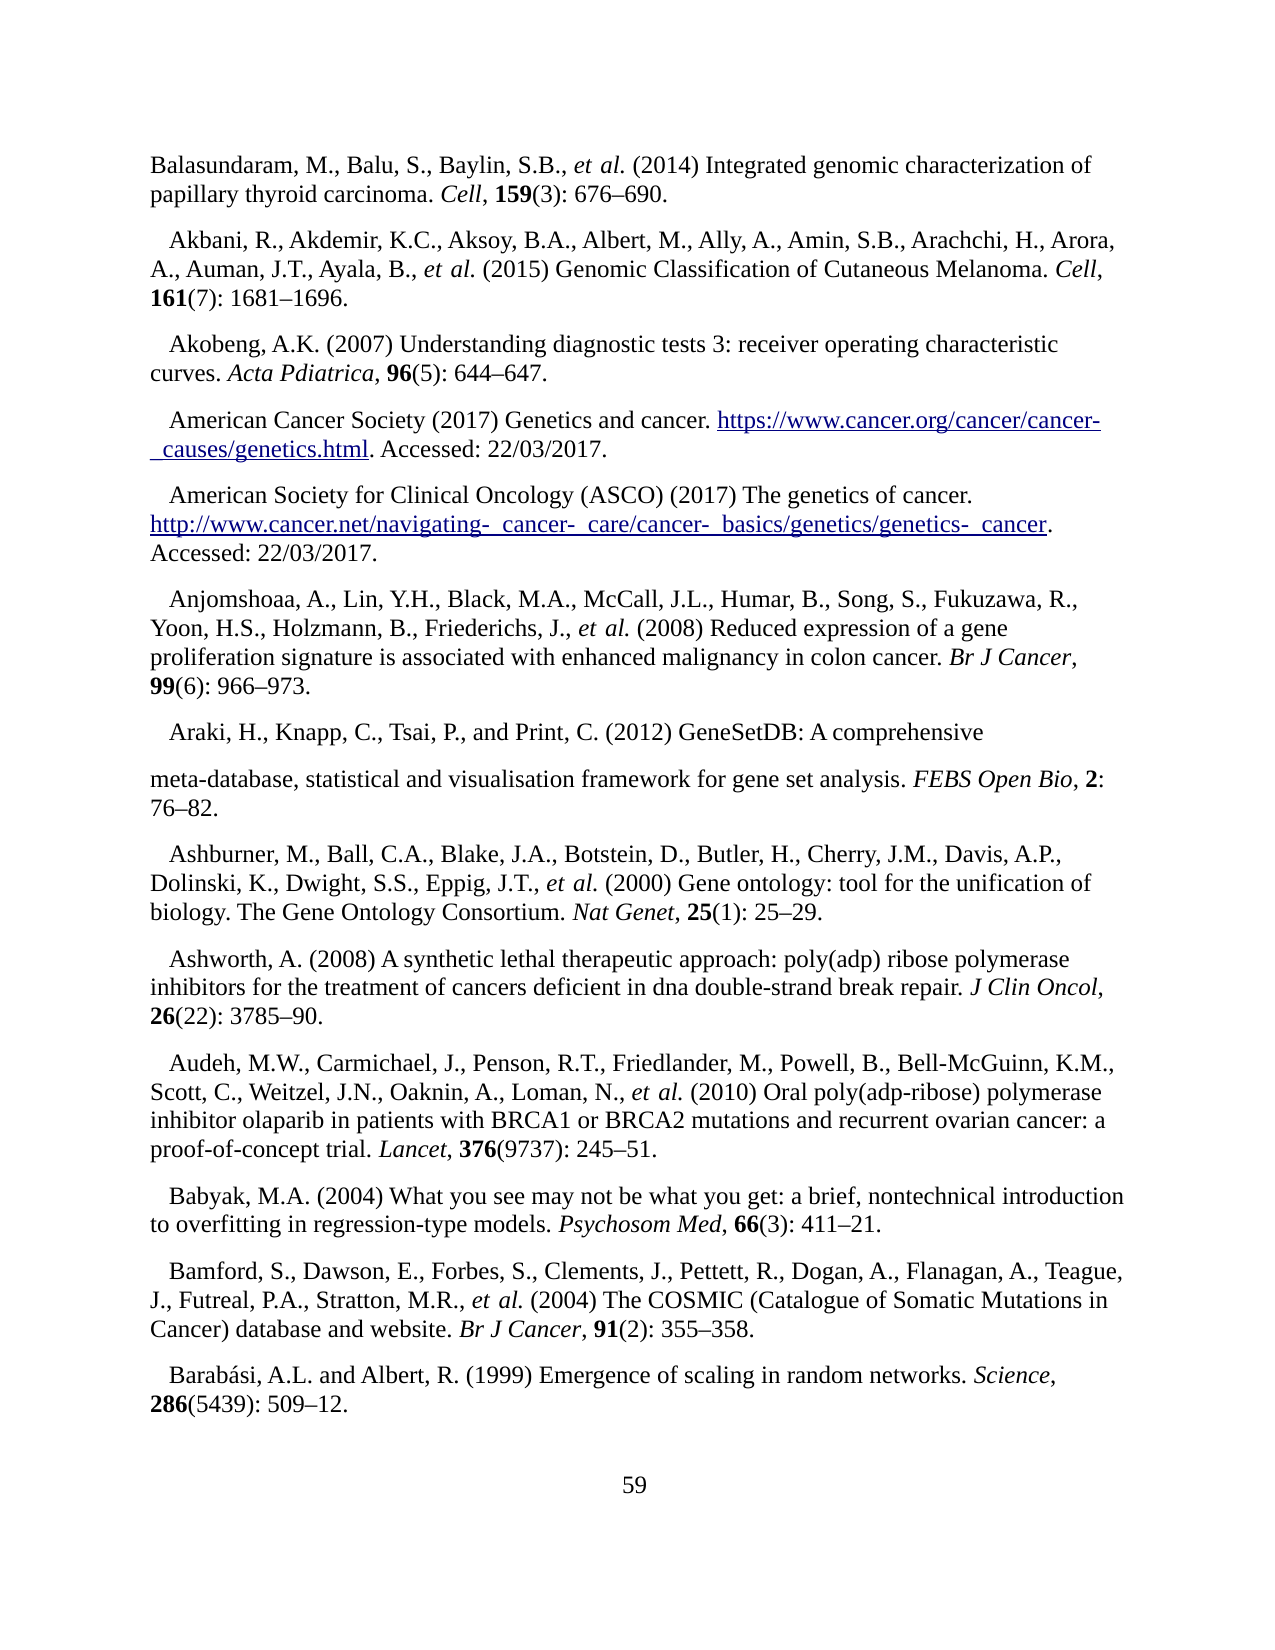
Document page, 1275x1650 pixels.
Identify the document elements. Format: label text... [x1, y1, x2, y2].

text Ashworth, A. (2008) A synthetic lethal therapeutic approach: poly(adp) ribose polymerase inhibitors for the treatment of cancers deficient in dna double-strand break repair. J Clin Oncol, 26(22): 3785–90. [150, 944, 1125, 1030]
text Akobeng, A.K. (2007) Understanding diagnostic tests 3: receiver operating characteristic curves. Acta Pdiatrica, 96(5): 644–647. [150, 329, 1125, 387]
text American Society for Clinical Oncology (ASCO) (2017) The genetics of cancer. http://www.cancer.net/navigating-_cancer-_care/cancer-_basics/genetics/genetics-_cancer. Accessed: 22/03/2017. [150, 480, 1125, 567]
text Bamford, S., Dawson, E., Forbes, S., Clements, J., Pettett, R., Dogan, A., Flanagan, A., Teague, J., Futreal, P.A., Stratton, M.R., et al. (2004) The COSMIC (Catalogue of Somatic Mutations in Cancer) database and website. Br J Cancer, 91(2): 355–358. [150, 1256, 1125, 1342]
text Balasundaram, M., Balu, S., Baylin, S.B., et al. (2014) Integrated genomic characterization of papillary thyroid carcinoma. Cell, 159(3): 676–690. [150, 150, 1125, 207]
text Audeh, M.W., Carmichael, J., Penson, R.T., Friedlander, M., Powell, B., Bell-McGuinn, K.M., Scott, C., Weitzel, J.N., Oaknin, A., Loman, N., et al. (2010) Oral poly(adp-ribose) polymerase inhibitor olaparib in patients with BRCA1 or BRCA2 mutations and recurrent ovarian cancer: a proof-of-concept trial. Lancet, 376(9737): 245–51. [150, 1048, 1125, 1163]
text Ashburner, M., Ball, C.A., Blake, J.A., Botstein, D., Butler, H., Cherry, J.M., Davis, A.P., Dolinski, K., Dwight, S.S., Eppig, J.T., et al. (2000) Gene ontology: tool for the unification of biology. The Gene Ontology Consortium. Nat Genet, 25(1): 25–29. [150, 839, 1125, 926]
text Akbani, R., Akdemir, K.C., Aksoy, B.A., Albert, M., Ally, A., Amin, S.B., Arachchi, H., Arora, A., Auman, J.T., Ayala, B., et al. (2015) Genomic Classification of Cutaneous Melanoma. Cell, 161(7): 1681–1696. [150, 225, 1125, 312]
text Barabási, A.L. and Albert, R. (1999) Emergence of scaling in random networks. Science, 286(5439): 509–12. [150, 1360, 1125, 1418]
text Araki, H., Knapp, C., Tsai, P., and Print, C. (2012) GeneSetDB: A comprehensive [150, 717, 1125, 746]
text Babyak, M.A. (2004) What you see may not be what you get: a brief, nontechnical introduction to overfitting in regression-type models. Psychosom Med, 66(3): 411–21. [150, 1181, 1125, 1238]
text Anjomshoaa, A., Lin, Y.H., Black, M.A., McCall, J.L., Humar, B., Song, S., Fukuzawa, R., Yoon, H.S., Holzmann, B., Friederichs, J., et al. (2008) Reduced expression of a gene proliferation signature is associated with enhanced malignancy in colon cancer. Br J Cancer, 99(6): 966–973. [150, 584, 1125, 699]
text American Cancer Society (2017) Genetics and cancer. https://www.cancer.org/cancer/cancer-_causes/genetics.html. Accessed: 22/03/2017. [150, 405, 1125, 462]
text meta-database, statistical and visualisation framework for gene set analysis. FEBS Open Bio, 2: 76–82. [150, 764, 1125, 822]
